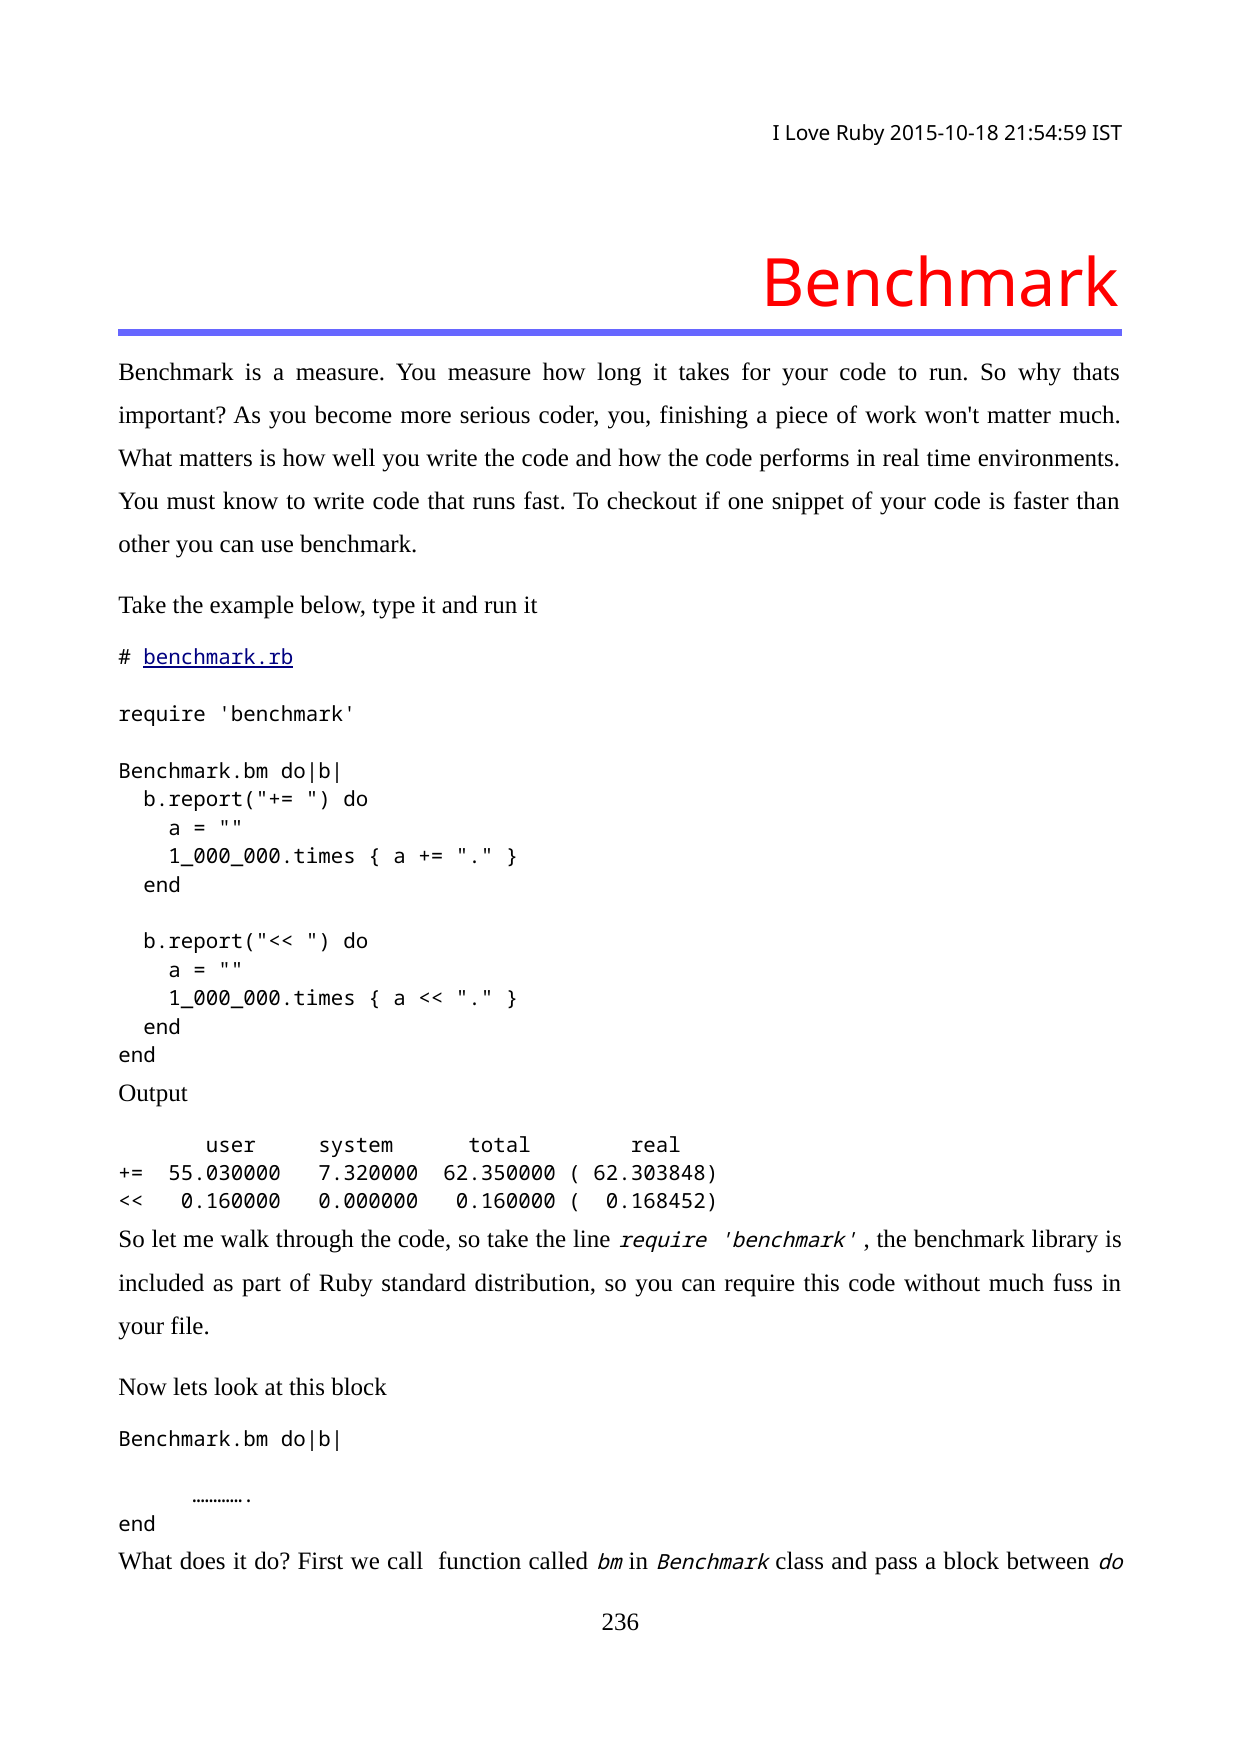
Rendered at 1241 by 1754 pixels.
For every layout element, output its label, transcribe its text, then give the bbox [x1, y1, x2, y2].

text # benchmark.rb [118, 642, 1122, 671]
text Benchmark.bm do|b| [118, 756, 1122, 784]
text end [118, 1012, 1122, 1040]
text b.report("<< ") do [118, 927, 1122, 955]
text Take the example below, type it and run it [118, 590, 1122, 619]
text Benchmark.bm do|b| [118, 1424, 1122, 1452]
text user system total real [118, 1130, 1122, 1158]
text require 'benchmark' [118, 699, 1122, 728]
text a = "" [118, 813, 1122, 841]
text end [118, 870, 1122, 898]
text Benchmark is a measure. You measure how long it takes for your code to run. So why thats important? As you become more serious coder, you, finishing a piece of work won't matter much. What matters is how well you write the code and how the code performs in real time environments. You must know to write code that runs fast. To checkout if one snippet of your code is faster than other you can use benchmark. [118, 357, 1122, 558]
text …………. [118, 1481, 1122, 1509]
text Now lets look at this block [118, 1372, 1122, 1400]
text 1_000_000.times { a += "." } [118, 841, 1122, 870]
text What does it do? First we call function called bm in Benchmark class and pass a block between do [118, 1546, 1122, 1576]
text += 55.030000 7.320000 62.350000 ( 62.303848) [118, 1158, 1122, 1187]
text end [118, 1509, 1122, 1537]
text Output [118, 1078, 1122, 1106]
text So let me walk through the code, so take the line require 'benchmark' , the benchmark library is included as part of Ruby standard distribution, so you can require this code without much fuss in your file. [118, 1224, 1122, 1339]
text a = "" [118, 955, 1122, 983]
text end [118, 1040, 1122, 1069]
text << 0.160000 0.000000 0.160000 ( 0.168452) [118, 1187, 1122, 1215]
subtitle Benchmark [118, 233, 1122, 329]
text b.report("+= ") do [118, 784, 1122, 813]
text 1_000_000.times { a << "." } [118, 983, 1122, 1012]
